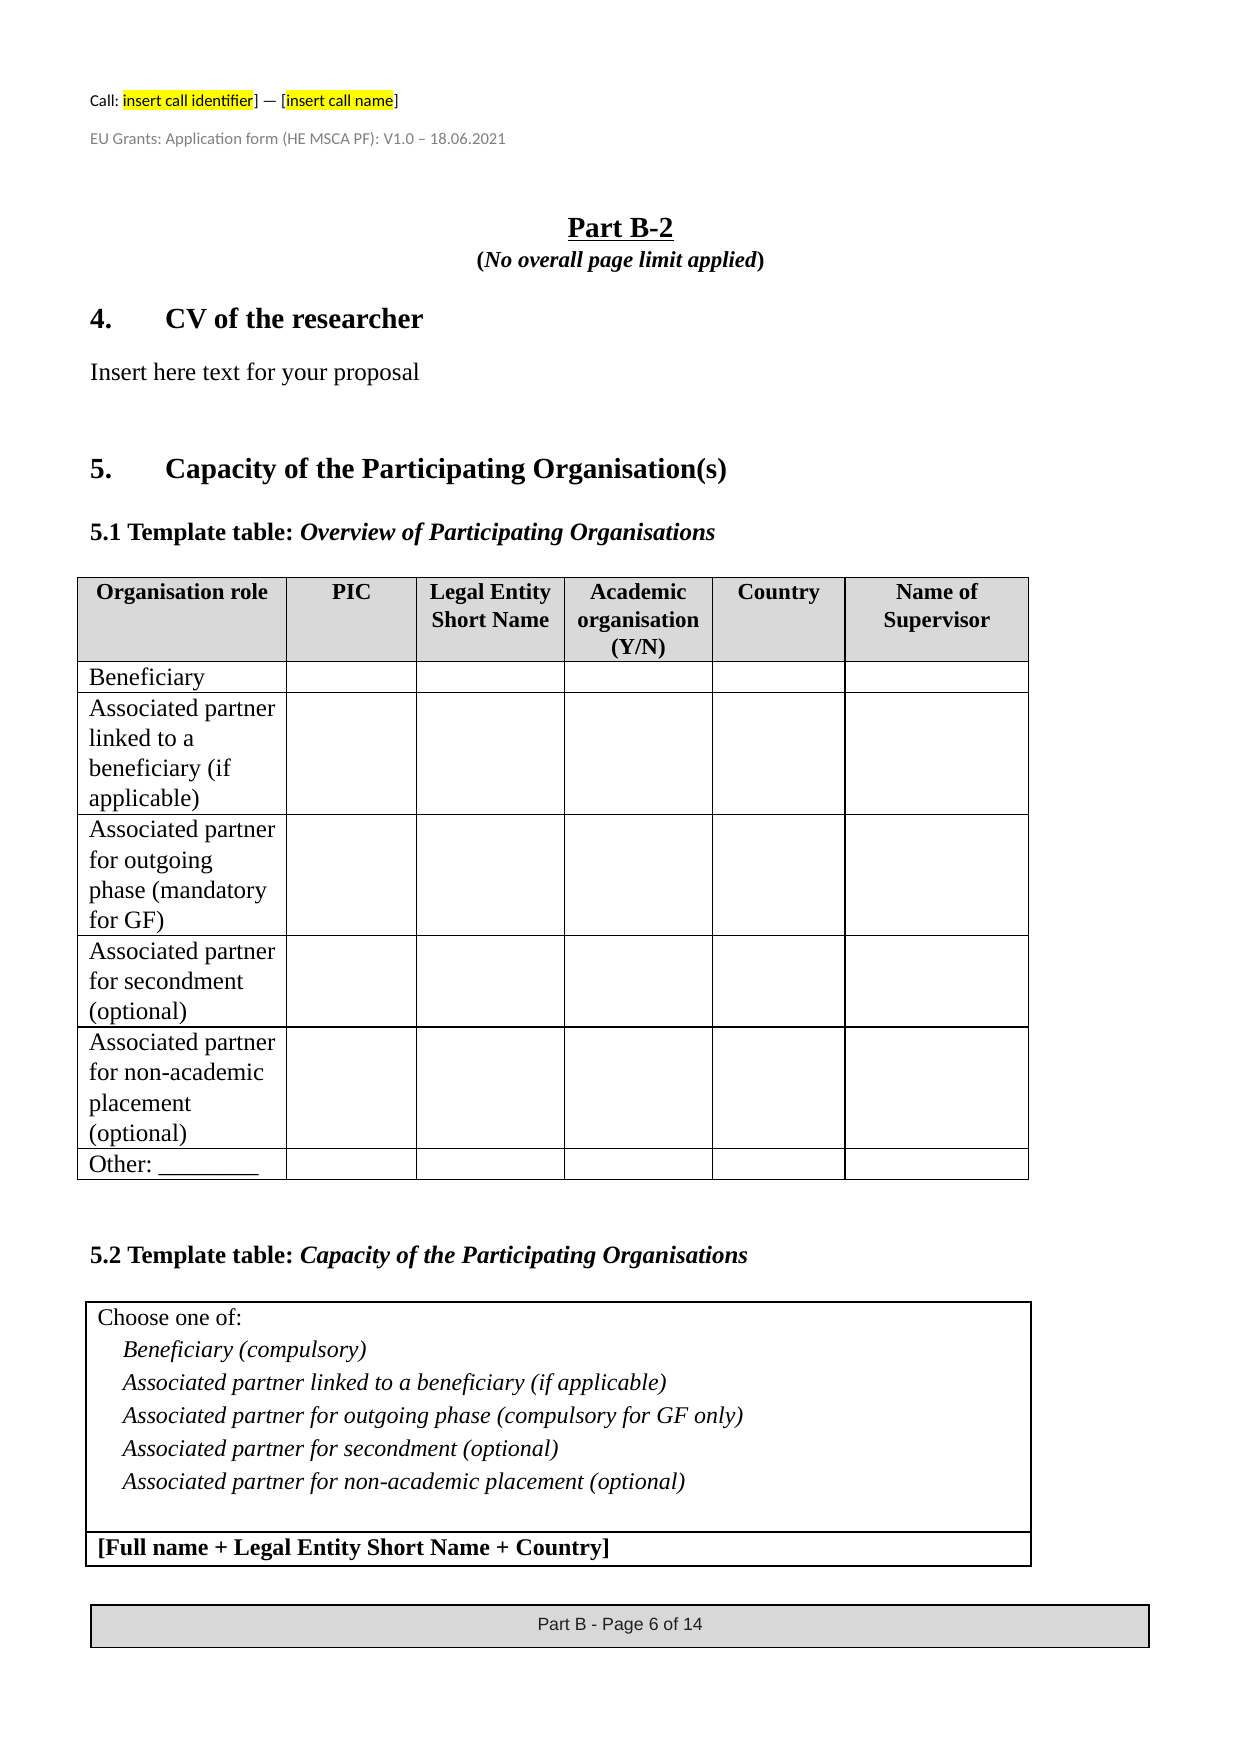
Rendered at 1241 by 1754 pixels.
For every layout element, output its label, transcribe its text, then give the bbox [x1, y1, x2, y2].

table_cell [846, 936, 1028, 1026]
table_cell [846, 1028, 1028, 1148]
table_header Organisation role [78, 578, 286, 661]
table_cell [565, 662, 712, 692]
table_cell [713, 936, 844, 1026]
text Part B-2 [90, 211, 1151, 244]
table_cell [417, 693, 564, 813]
text (No overall page limit applied) [90, 246, 1151, 272]
table_header Name of Supervisor [846, 578, 1028, 661]
subtitle 5. Capacity of the Participating Organisation(s) [90, 451, 1151, 485]
table_cell [713, 1028, 844, 1148]
table_cell [713, 1149, 844, 1179]
text Insert here text for your proposal [90, 357, 1151, 386]
table_header Country [713, 578, 844, 661]
text 5.1 Template table: Overview of Participating Organisations [90, 517, 1151, 546]
table_cell [846, 693, 1028, 813]
table_cell [565, 693, 712, 813]
table_cell [287, 693, 416, 813]
table_cell [565, 936, 712, 1026]
table_cell [417, 662, 564, 692]
text 4. CV of the researcher [90, 301, 1151, 334]
table_header Legal Entity Short Name [417, 578, 564, 661]
table_cell [417, 1149, 564, 1179]
table_cell [287, 936, 416, 1026]
table_cell Associated partner linked to a beneficiary (if applicable) [78, 693, 286, 813]
table_header Academic organisation (Y/N) [565, 578, 712, 661]
table_header PIC [287, 578, 416, 661]
table_cell [713, 662, 844, 692]
table_cell Associated partner for non-academic placement (optional) [78, 1028, 286, 1148]
table_cell Associated partner for outgoing phase (mandatory for GF) [78, 815, 286, 935]
table_header Choose one of:  Beneficiary (compulsory)  Associated partner linked to a beneficiary (if applicable)  Associated partner for outgoing phase (compulsory for GF only)  Associated partner for secondment (optional)  Associated partner for non-academic placement (optional) [87, 1303, 1030, 1531]
table_cell [Full name + Legal Entity Short Name + Country] [87, 1533, 1030, 1565]
table_cell [713, 693, 844, 813]
table_cell [846, 1149, 1028, 1179]
text 5.2 Template table: Capacity of the Participating Organisations [90, 1240, 1151, 1269]
table_cell Beneficiary [78, 662, 286, 692]
table_cell [565, 1028, 712, 1148]
table_cell [287, 1028, 416, 1148]
table_cell [565, 815, 712, 935]
table_cell Associated partner for secondment (optional) [78, 936, 286, 1026]
table_cell [287, 815, 416, 935]
table_cell [417, 815, 564, 935]
table_cell [417, 936, 564, 1026]
table_cell [287, 662, 416, 692]
table_cell [713, 815, 844, 935]
table_cell Other: ________ [78, 1149, 286, 1179]
table_cell [287, 1149, 416, 1179]
table_cell [846, 815, 1028, 935]
table_cell [417, 1028, 564, 1148]
table_cell [846, 662, 1028, 692]
table_cell [565, 1149, 712, 1179]
